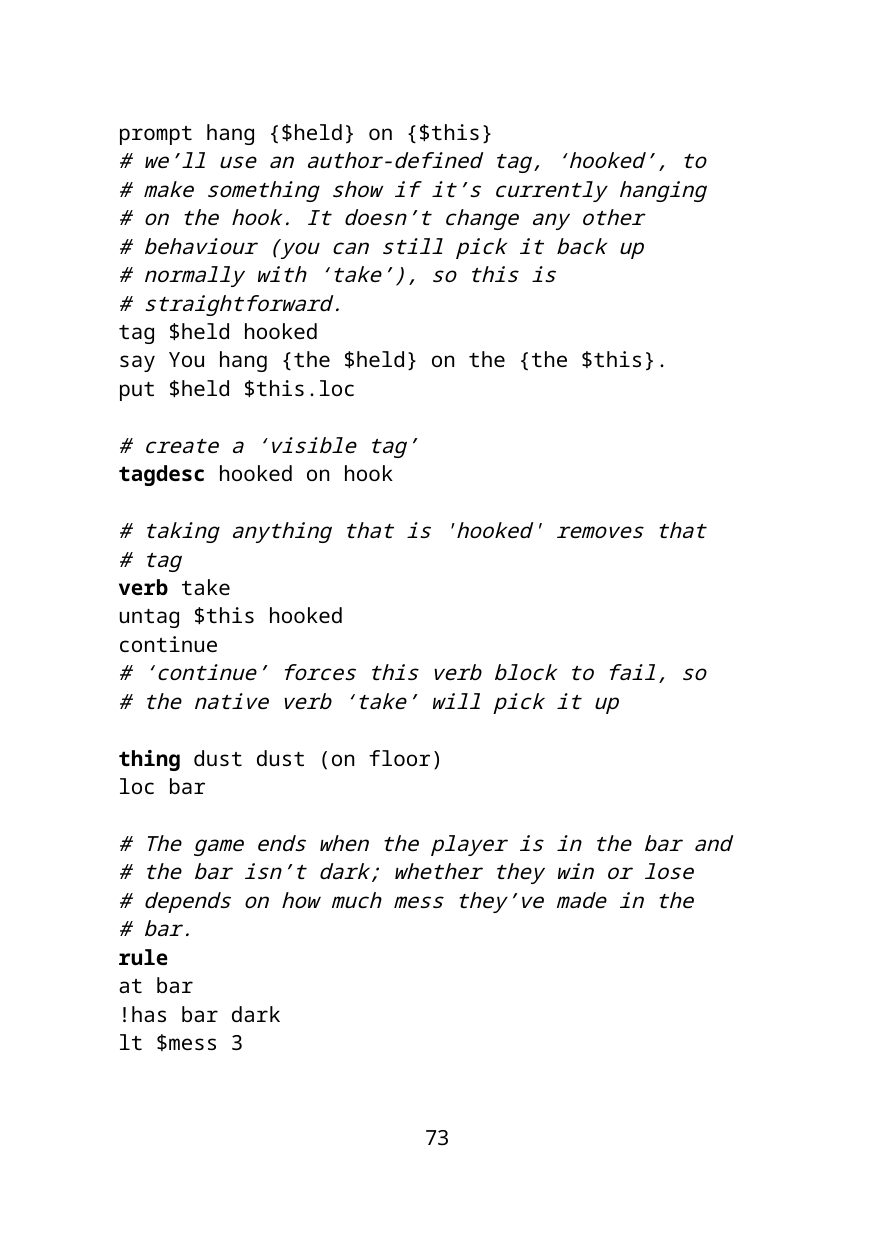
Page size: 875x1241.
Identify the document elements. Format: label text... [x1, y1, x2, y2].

text # the bar isn’t dark; whether they win or lose [118, 857, 756, 886]
text # taking anything that is 'hooked' removes that [118, 516, 756, 545]
text put $held $this.loc [118, 374, 756, 402]
text loc bar [118, 772, 756, 801]
text # create a ‘visible tag’ [118, 431, 756, 459]
text # straightforward. [118, 289, 756, 317]
text # we’ll use an author-defined tag, ‘hooked’, to [118, 147, 756, 175]
text lt $mess 3 [118, 1028, 756, 1057]
text verb take [118, 573, 756, 602]
text at bar [118, 971, 756, 1000]
text # ‘continue’ forces this verb block to fail, so [118, 658, 756, 687]
text prompt hang {$held} on {$this} [118, 118, 756, 147]
text tagdesc hooked on hook [118, 459, 756, 488]
text rule [118, 943, 756, 971]
text # normally with ‘take’), so this is [118, 260, 756, 289]
text !has bar dark [118, 1000, 756, 1028]
text say You hang {the $held} on the {the $this}. [118, 346, 756, 374]
text # the native verb ‘take’ will pick it up [118, 687, 756, 715]
text # on the hook. It doesn’t change any other [118, 203, 756, 232]
text # make something show if it’s currently hanging [118, 175, 756, 203]
text tag $held hooked [118, 317, 756, 346]
text # bar. [118, 914, 756, 943]
text untag $this hooked [118, 602, 756, 630]
text # behaviour (you can still pick it back up [118, 232, 756, 260]
text # The game ends when the player is in the bar and [118, 829, 756, 857]
text # depends on how much mess they’ve made in the [118, 886, 756, 914]
text continue [118, 630, 756, 658]
text thing dust dust (on floor) [118, 744, 756, 772]
text # tag [118, 545, 756, 573]
